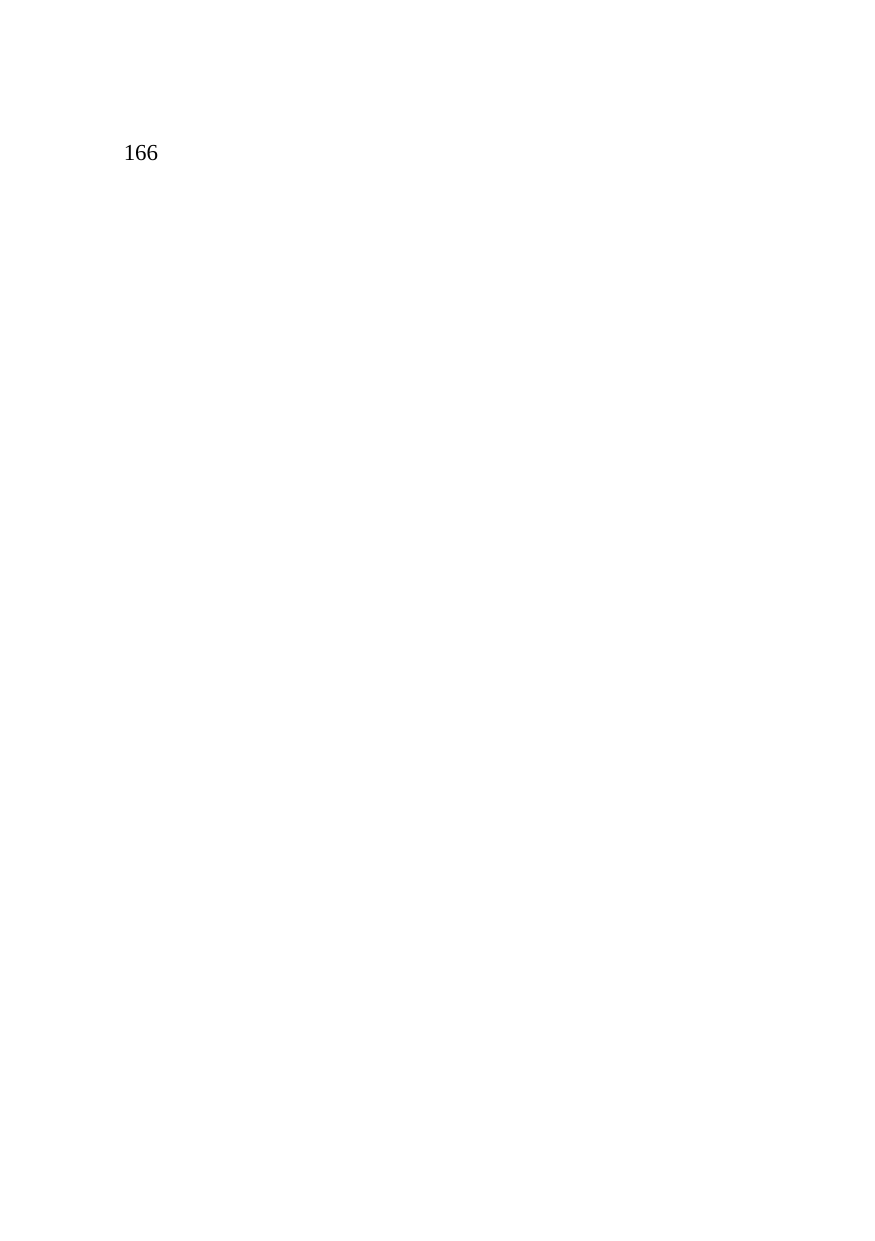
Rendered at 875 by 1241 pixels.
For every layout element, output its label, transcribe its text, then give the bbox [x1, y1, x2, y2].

text 166 [123, 139, 791, 165]
